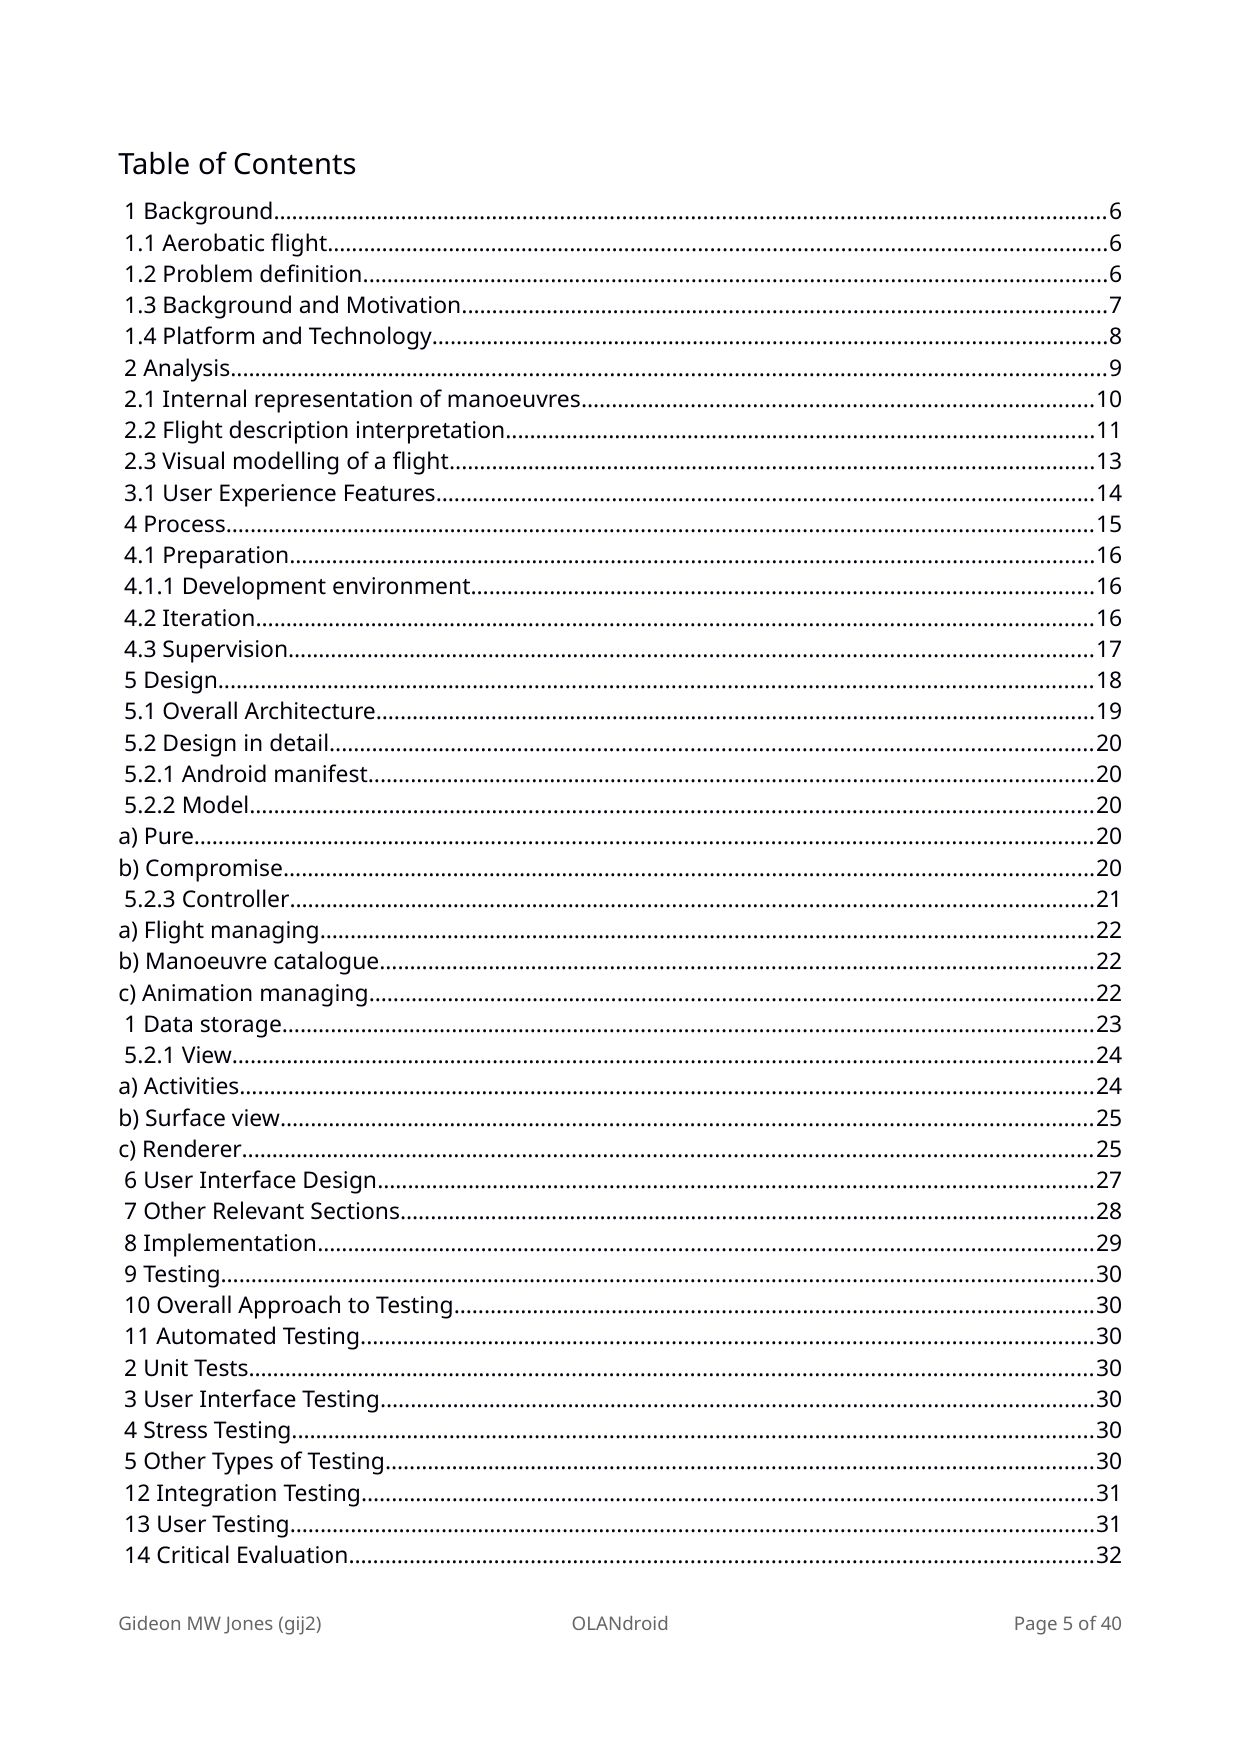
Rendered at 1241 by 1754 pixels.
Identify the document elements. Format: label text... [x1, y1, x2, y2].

subtitle 5.2.2 Model 20 [118, 789, 1122, 820]
subtitle 5.2.1 View 24 [118, 1039, 1122, 1070]
text 7 Other Relevant Sections 28 [118, 1195, 1122, 1227]
subtitle c) Animation managing 22 [118, 977, 1122, 1008]
subtitle 5.2.1 Android manifest 20 [118, 758, 1122, 789]
subtitle 5 Design 18 [118, 664, 1122, 695]
text 2.3 Visual modelling of a flight 13 [118, 445, 1122, 477]
text 6 User Interface Design 27 [118, 1164, 1122, 1195]
text 11 Automated Testing 30 [118, 1320, 1122, 1352]
text 4.3 Supervision 17 [118, 633, 1122, 664]
subtitle b) Manoeuvre catalogue 22 [118, 945, 1122, 977]
subtitle 4 Process 15 [118, 508, 1122, 539]
subtitle 8 Implementation 29 [118, 1227, 1122, 1258]
text 3.1 User Experience Features 14 [118, 477, 1122, 508]
text 4.1 Preparation 16 [118, 539, 1122, 570]
text 2.1 Internal representation of manoeuvres 10 [118, 383, 1122, 414]
subtitle b) Surface view 25 [118, 1102, 1122, 1133]
text 2.2 Flight description interpretation 11 [118, 414, 1122, 445]
subtitle 4 Stress Testing 30 [118, 1414, 1122, 1445]
text 4.2 Iteration 16 [118, 602, 1122, 633]
text 1.2 Problem definition 6 [118, 258, 1122, 289]
text 5.2 Design in detail 20 [118, 727, 1122, 758]
subtitle a) Pure 20 [118, 820, 1122, 852]
subtitle 2 Analysis 9 [118, 352, 1122, 383]
text 13 User Testing 31 [118, 1508, 1122, 1539]
subtitle c) Renderer 25 [118, 1133, 1122, 1164]
subtitle 5 Other Types of Testing 30 [118, 1445, 1122, 1477]
subtitle 3 User Interface Testing 30 [118, 1383, 1122, 1414]
text 12 Integration Testing 31 [118, 1477, 1122, 1508]
text 1.1 Aerobatic flight 6 [118, 227, 1122, 258]
subtitle a) Flight managing 22 [118, 914, 1122, 945]
subtitle 2 Unit Tests 30 [118, 1352, 1122, 1383]
subtitle 5.2.3 Controller 21 [118, 883, 1122, 914]
subtitle 9 Testing 30 [118, 1258, 1122, 1289]
text 5.1 Overall Architecture 19 [118, 695, 1122, 727]
text 10 Overall Approach to Testing 30 [118, 1289, 1122, 1320]
subtitle 4.1.1 Development environment 16 [118, 570, 1122, 602]
subtitle b) Compromise 20 [118, 852, 1122, 883]
text 1.4 Platform and Technology 8 [118, 320, 1122, 352]
text 1.3 Background and Motivation 7 [118, 289, 1122, 320]
subtitle a) Activities 24 [118, 1070, 1122, 1102]
subtitle 1 Data storage 23 [118, 1008, 1122, 1039]
subtitle Table of Contents [118, 143, 1122, 183]
subtitle 14 Critical Evaluation 32 [118, 1539, 1122, 1570]
subtitle 1 Background 6 [118, 195, 1122, 227]
